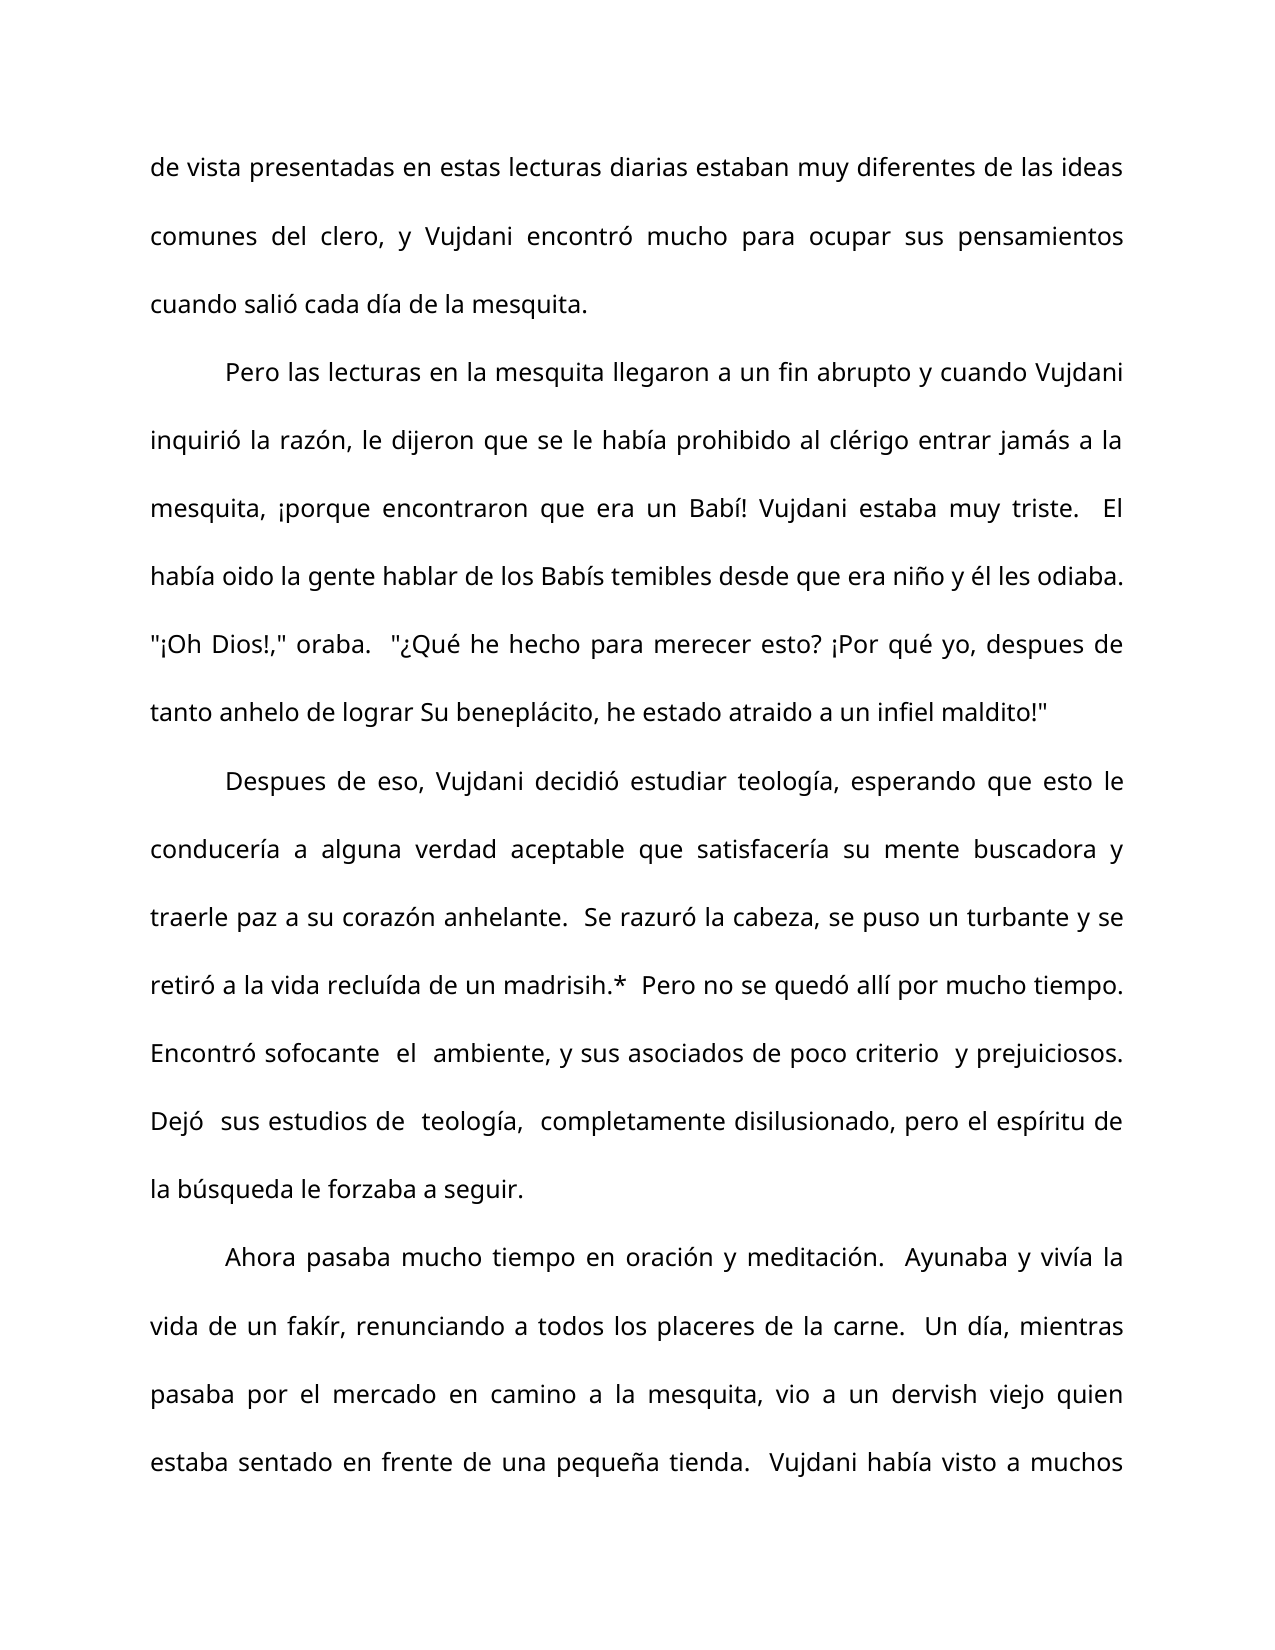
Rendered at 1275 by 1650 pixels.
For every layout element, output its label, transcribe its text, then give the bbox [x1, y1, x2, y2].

text Ahora pasaba mucho tiempo en oración y meditación. Ayunaba y vivía la vida de un fakír, renunciando a todos los placeres de la carne. Un día, mientras pasaba por el mercado en camino a la mesquita, vio a un dervish viejo quien estaba sentado en frente de una pequeña tienda. Vujdani había visto a muchos [150, 1240, 1125, 1478]
text de vista presentadas en estas lecturas diarias estaban muy diferentes de las ideas comunes del clero, y Vujdani encontró mucho para ocupar sus pensamientos cuando salió cada día de la mesquita. [150, 150, 1125, 320]
text Despues de eso, Vujdani decidió estudiar teología, esperando que esto le conducería a alguna verdad aceptable que satisfacería su mente buscadora y traerle paz a su corazón anhelante. Se razuró la cabeza, se puso un turbante y se retiró a la vida recluída de un madrisih.* Pero no se quedó allí por mucho tiempo. Encontró sofocante el ambiente, y sus asociados de poco criterio y prejuiciosos. Dejó sus estudios de teología, completamente disilusionado, pero el espíritu de la búsqueda le forzaba a seguir. [150, 763, 1125, 1206]
text Pero las lecturas en la mesquita llegaron a un fin abrupto y cuando Vujdani inquirió la razón, le dijeron que se le había prohibido al clérigo entrar jamás a la mesquita, ¡porque encontraron que era un Babí! Vujdani estaba muy triste. El había oido la gente hablar de los Babís temibles desde que era niño y él les odiaba. "¡Oh Dios!," oraba. "¿Qué he hecho para merecer esto? ¡Por qué yo, despues de tanto anhelo de lograr Su beneplácito, he estado atraido a un infiel maldito!" [150, 354, 1125, 729]
